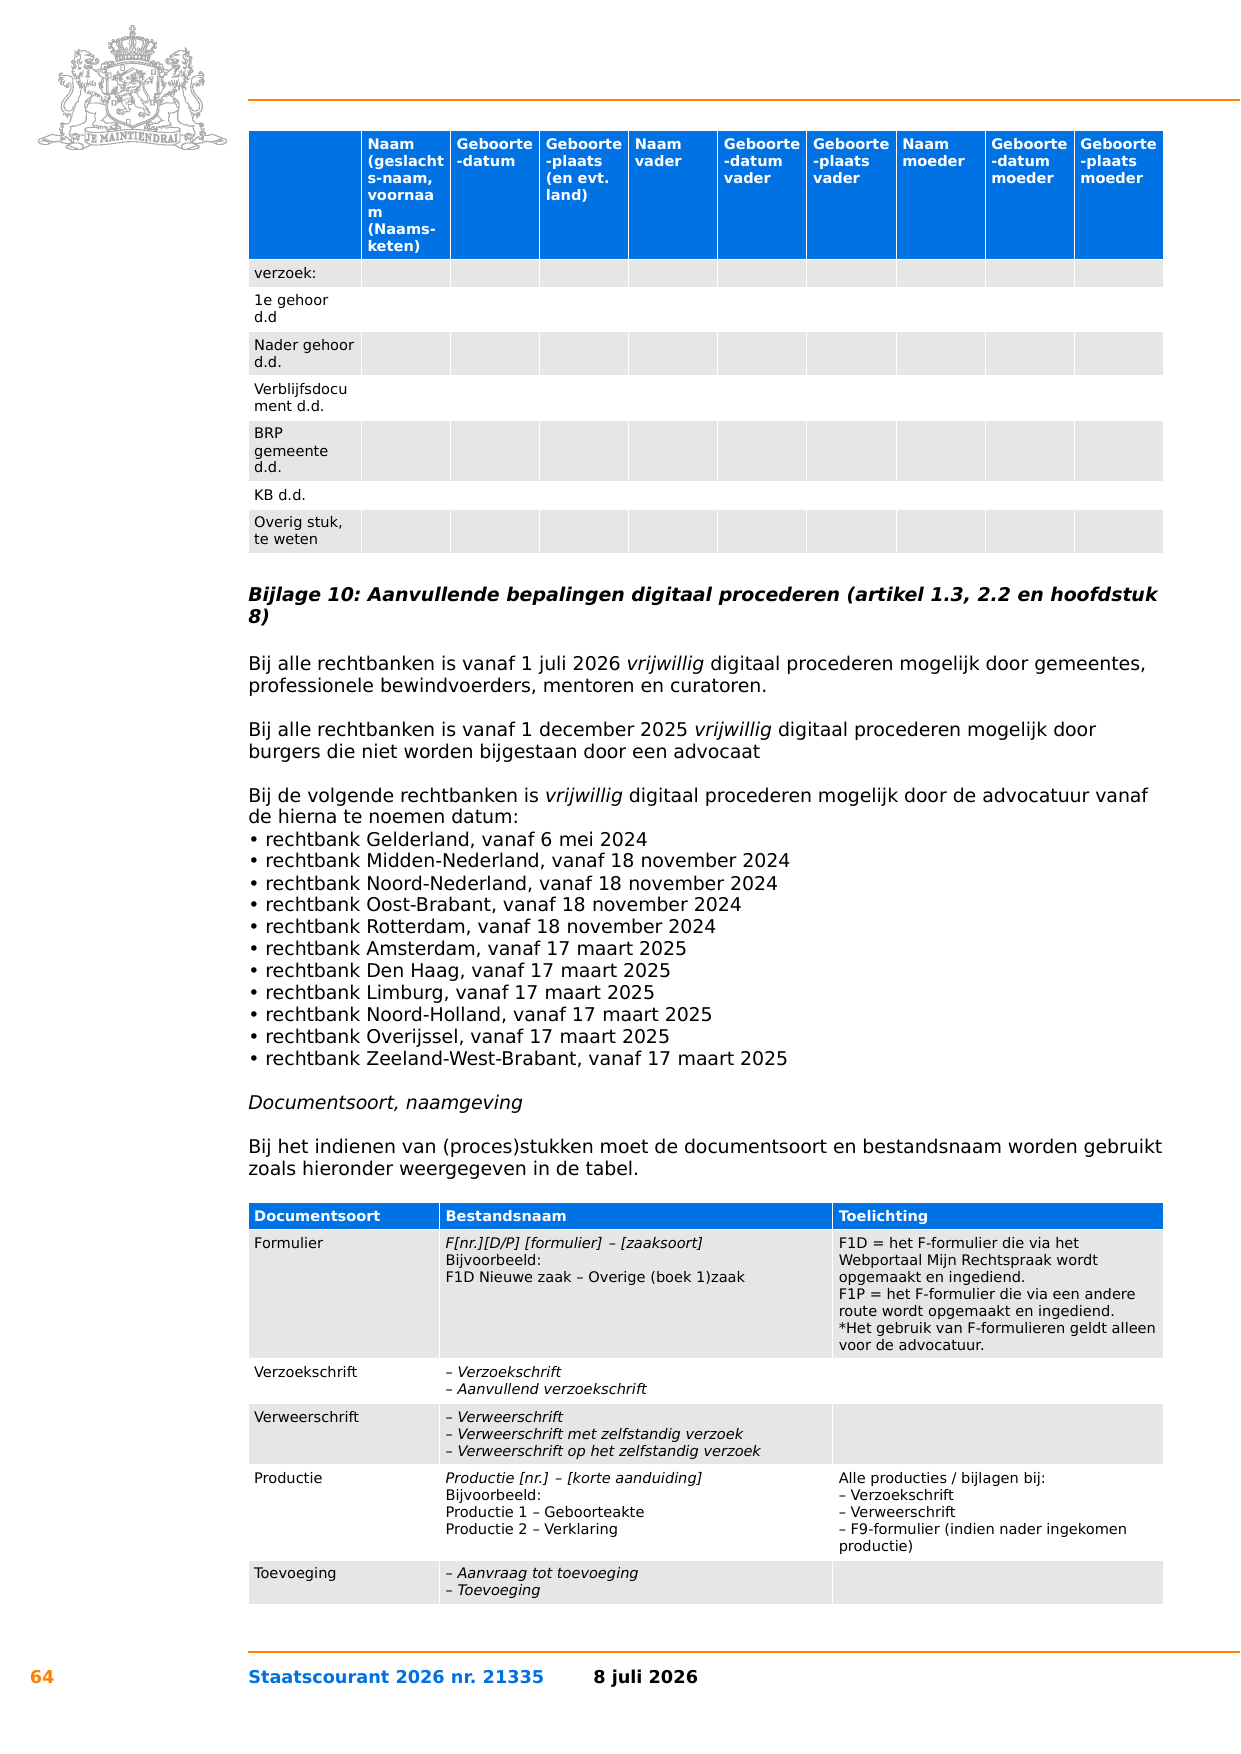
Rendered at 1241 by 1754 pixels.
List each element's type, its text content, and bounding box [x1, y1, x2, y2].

table_cell [807, 421, 896, 481]
table_cell [362, 482, 450, 508]
table_header Naam vader [629, 131, 717, 259]
table_header Documentsoort [249, 1203, 439, 1229]
text • rechtbank Gelderland, vanaf 6 mei 2024 [248, 828, 1163, 850]
table_header Naam moeder [897, 131, 985, 259]
table_cell F[nr.][D/P] [formulier] – [zaaksoort] Bijvoorbeeld: F1D Nieuwe zaak – Overige (boek 1)zaak [440, 1230, 832, 1358]
table_cell [807, 332, 896, 375]
table_cell [807, 260, 896, 287]
text • rechtbank Overijssel, vanaf 17 maart 2025 [248, 1026, 1163, 1048]
table_cell [362, 376, 450, 420]
table_cell Productie [nr.] – [korte aanduiding] Bijvoorbeeld: Productie 1 – Geboorteakte Productie 2 – Verklaring [440, 1465, 832, 1559]
table_cell Formulier [249, 1230, 439, 1358]
text Bij de volgende rechtbanken is vrijwillig digitaal procederen mogelijk door de advocatuur vanaf de hierna te noemen datum: [248, 784, 1163, 828]
table_cell Overig stuk, te weten [249, 510, 361, 553]
text • rechtbank Den Haag, vanaf 17 maart 2025 [248, 960, 1163, 982]
table_cell [362, 332, 450, 375]
table_cell [451, 332, 539, 375]
table_cell Verblijfsdocument d.d. [249, 376, 361, 420]
table_cell [1075, 376, 1163, 420]
table_cell [540, 260, 628, 287]
table_cell [540, 332, 628, 375]
table_cell [451, 421, 539, 481]
text • rechtbank Limburg, vanaf 17 maart 2025 [248, 982, 1163, 1004]
table_cell [718, 260, 806, 287]
table_cell – Verweerschrift – Verweerschrift met zelfstandig verzoek – Verweerschrift op het zelfstandig verzoek [440, 1404, 832, 1464]
table_cell [897, 510, 985, 553]
table_cell [807, 482, 896, 508]
table_cell [718, 510, 806, 553]
table_cell [718, 288, 806, 331]
table_cell [451, 482, 539, 508]
table_cell 1e gehoor d.d [249, 288, 361, 331]
subtitle Documentsoort, naamgeving [248, 1092, 1163, 1114]
table_cell [540, 421, 628, 481]
text Bij alle rechtbanken is vanaf 1 juli 2026 vrijwillig digitaal procederen mogelijk door gemeentes, professionele bewindvoerders, mentoren en curatoren. [248, 653, 1163, 697]
text • rechtbank Noord-Nederland, vanaf 18 november 2024 [248, 872, 1163, 894]
table_cell [451, 510, 539, 553]
text • rechtbank Zeeland-West-Brabant, vanaf 17 maart 2025 [248, 1048, 1163, 1070]
table_header Geboorte-plaats (en evt. land) [540, 131, 628, 259]
table_cell [1075, 482, 1163, 508]
table_cell Toevoeging [249, 1561, 439, 1604]
text • rechtbank Amsterdam, vanaf 17 maart 2025 [248, 938, 1163, 960]
table_cell [1075, 332, 1163, 375]
table_header Geboorte-datum [451, 131, 539, 259]
table_cell Nader gehoor d.d. [249, 332, 361, 375]
table_cell [986, 332, 1074, 375]
table_cell [986, 288, 1074, 331]
table_cell [807, 510, 896, 553]
table_cell [986, 376, 1074, 420]
table_cell [833, 1561, 1163, 1604]
table_cell [807, 288, 896, 331]
table_cell [540, 376, 628, 420]
table_cell [718, 482, 806, 508]
table_cell [362, 510, 450, 553]
text • rechtbank Midden-Nederland, vanaf 18 november 2024 [248, 850, 1163, 872]
table_header Geboorte-datum vader [718, 131, 806, 259]
table_cell Verweerschrift [249, 1404, 439, 1464]
table_cell KB d.d. [249, 482, 361, 508]
table_cell [1075, 260, 1163, 287]
text Bij het indienen van (proces)stukken moet de documentsoort en bestandsnaam worden gebruikt zoals hieronder weergegeven in de tabel. [248, 1136, 1163, 1180]
table_cell [629, 510, 717, 553]
table_cell [451, 260, 539, 287]
table_cell Productie [249, 1465, 439, 1559]
table_cell [362, 260, 450, 287]
table_cell [986, 260, 1074, 287]
table_cell [833, 1404, 1163, 1464]
table_cell [629, 288, 717, 331]
table_cell [897, 288, 985, 331]
table_cell [718, 332, 806, 375]
picture [38, 25, 227, 150]
table_cell F1D = het F-formulier die via het Webportaal Mijn Rechtspraak wordt opgemaakt en ingediend. F1P = het F-formulier die via een andere route wordt opgemaakt en ingediend. *Het gebruik van F-formulieren geldt alleen voor de advocatuur. [833, 1230, 1163, 1358]
table_cell [540, 288, 628, 331]
table_cell – Aanvraag tot toevoeging – Toevoeging [440, 1561, 832, 1604]
table_header Geboorte-plaats vader [807, 131, 896, 259]
table_cell [451, 376, 539, 420]
table_cell – Verzoekschrift – Aanvullend verzoekschrift [440, 1360, 832, 1403]
table_header Geboorte-datum moeder [986, 131, 1074, 259]
table_cell [451, 288, 539, 331]
table_cell [1075, 421, 1163, 481]
table_header Toelichting [833, 1203, 1163, 1229]
table_header Naam (geslachts-naam, voornaam (Naams-keten) [362, 131, 450, 259]
table_cell [362, 288, 450, 331]
table_cell [629, 260, 717, 287]
table_cell [540, 510, 628, 553]
subtitle Bijlage 10: Aanvullende bepalingen digitaal procederen (artikel 1.3, 2.2 en hoofdstuk 8) [248, 584, 1163, 628]
table_cell [718, 376, 806, 420]
table_cell Verzoekschrift [249, 1360, 439, 1403]
table_header [249, 131, 361, 259]
table_cell [897, 376, 985, 420]
text • rechtbank Noord-Holland, vanaf 17 maart 2025 [248, 1004, 1163, 1026]
table_cell [897, 260, 985, 287]
text • rechtbank Rotterdam, vanaf 18 november 2024 [248, 916, 1163, 938]
table_cell [897, 332, 985, 375]
table_cell [629, 421, 717, 481]
table_cell [629, 332, 717, 375]
table_cell [897, 421, 985, 481]
table_header Geboorte-plaats moeder [1075, 131, 1163, 259]
table_cell Alle producties / bijlagen bij: – Verzoekschrift – Verweerschrift – F9-formulier (indien nader ingekomen productie) [833, 1465, 1163, 1559]
table_cell [897, 482, 985, 508]
table_cell [629, 482, 717, 508]
text • rechtbank Oost-Brabant, vanaf 18 november 2024 [248, 894, 1163, 916]
table_cell [986, 510, 1074, 553]
text Bij alle rechtbanken is vanaf 1 december 2025 vrijwillig digitaal procederen mogelijk door burgers die niet worden bijgestaan door een advocaat [248, 719, 1163, 763]
table_cell [1075, 288, 1163, 331]
table_cell [1075, 510, 1163, 553]
table_cell [540, 482, 628, 508]
table_cell verzoek: [249, 260, 361, 287]
table_cell [629, 376, 717, 420]
table_cell [362, 421, 450, 481]
table_cell [986, 421, 1074, 481]
table_header Bestandsnaam [440, 1203, 832, 1229]
table_cell [718, 421, 806, 481]
table_cell [833, 1360, 1163, 1403]
table_cell [986, 482, 1074, 508]
table_cell BRP gemeente d.d. [249, 421, 361, 481]
table_cell [807, 376, 896, 420]
